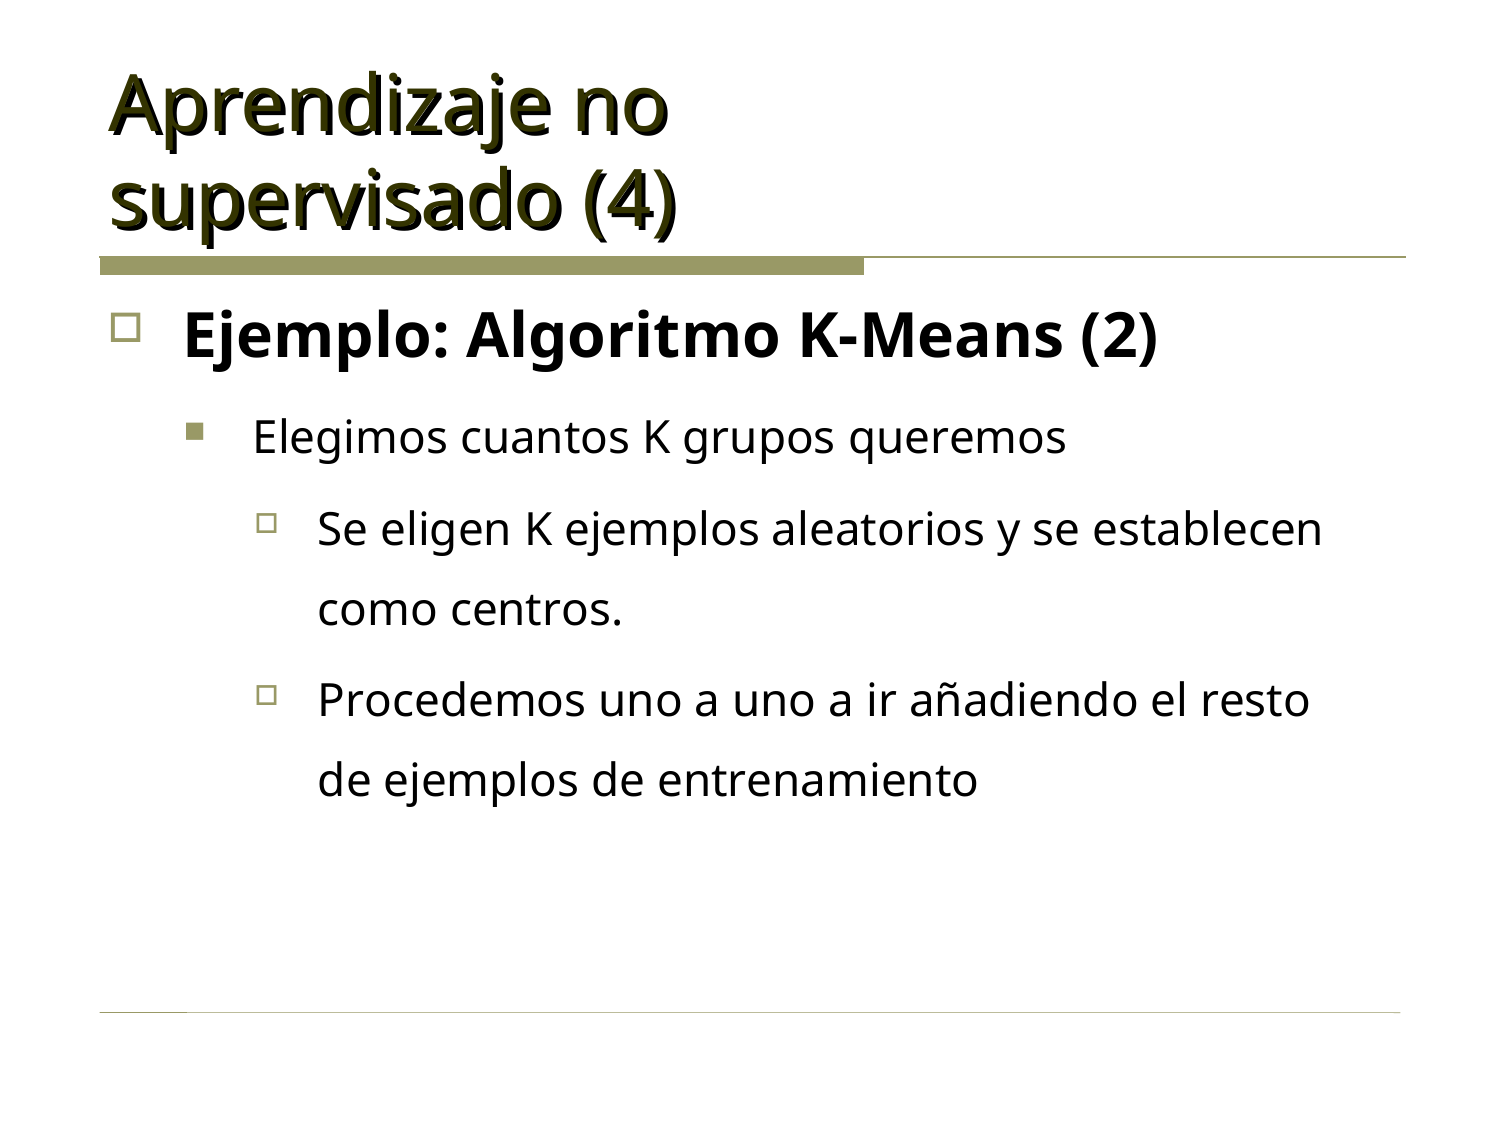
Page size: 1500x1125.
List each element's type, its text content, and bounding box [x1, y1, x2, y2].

title Aprendizaje no supervisado (4) [94, 50, 1407, 250]
list Ejemplo: Algoritmo K-Means (2) Elegimos cuantos K grupos queremos Se eligen K ejemplos aleatorios y se establecen como centros. Procedemos uno a uno a ir añadiendo el resto de ejemplos de entrenamiento [92, 287, 1353, 1013]
